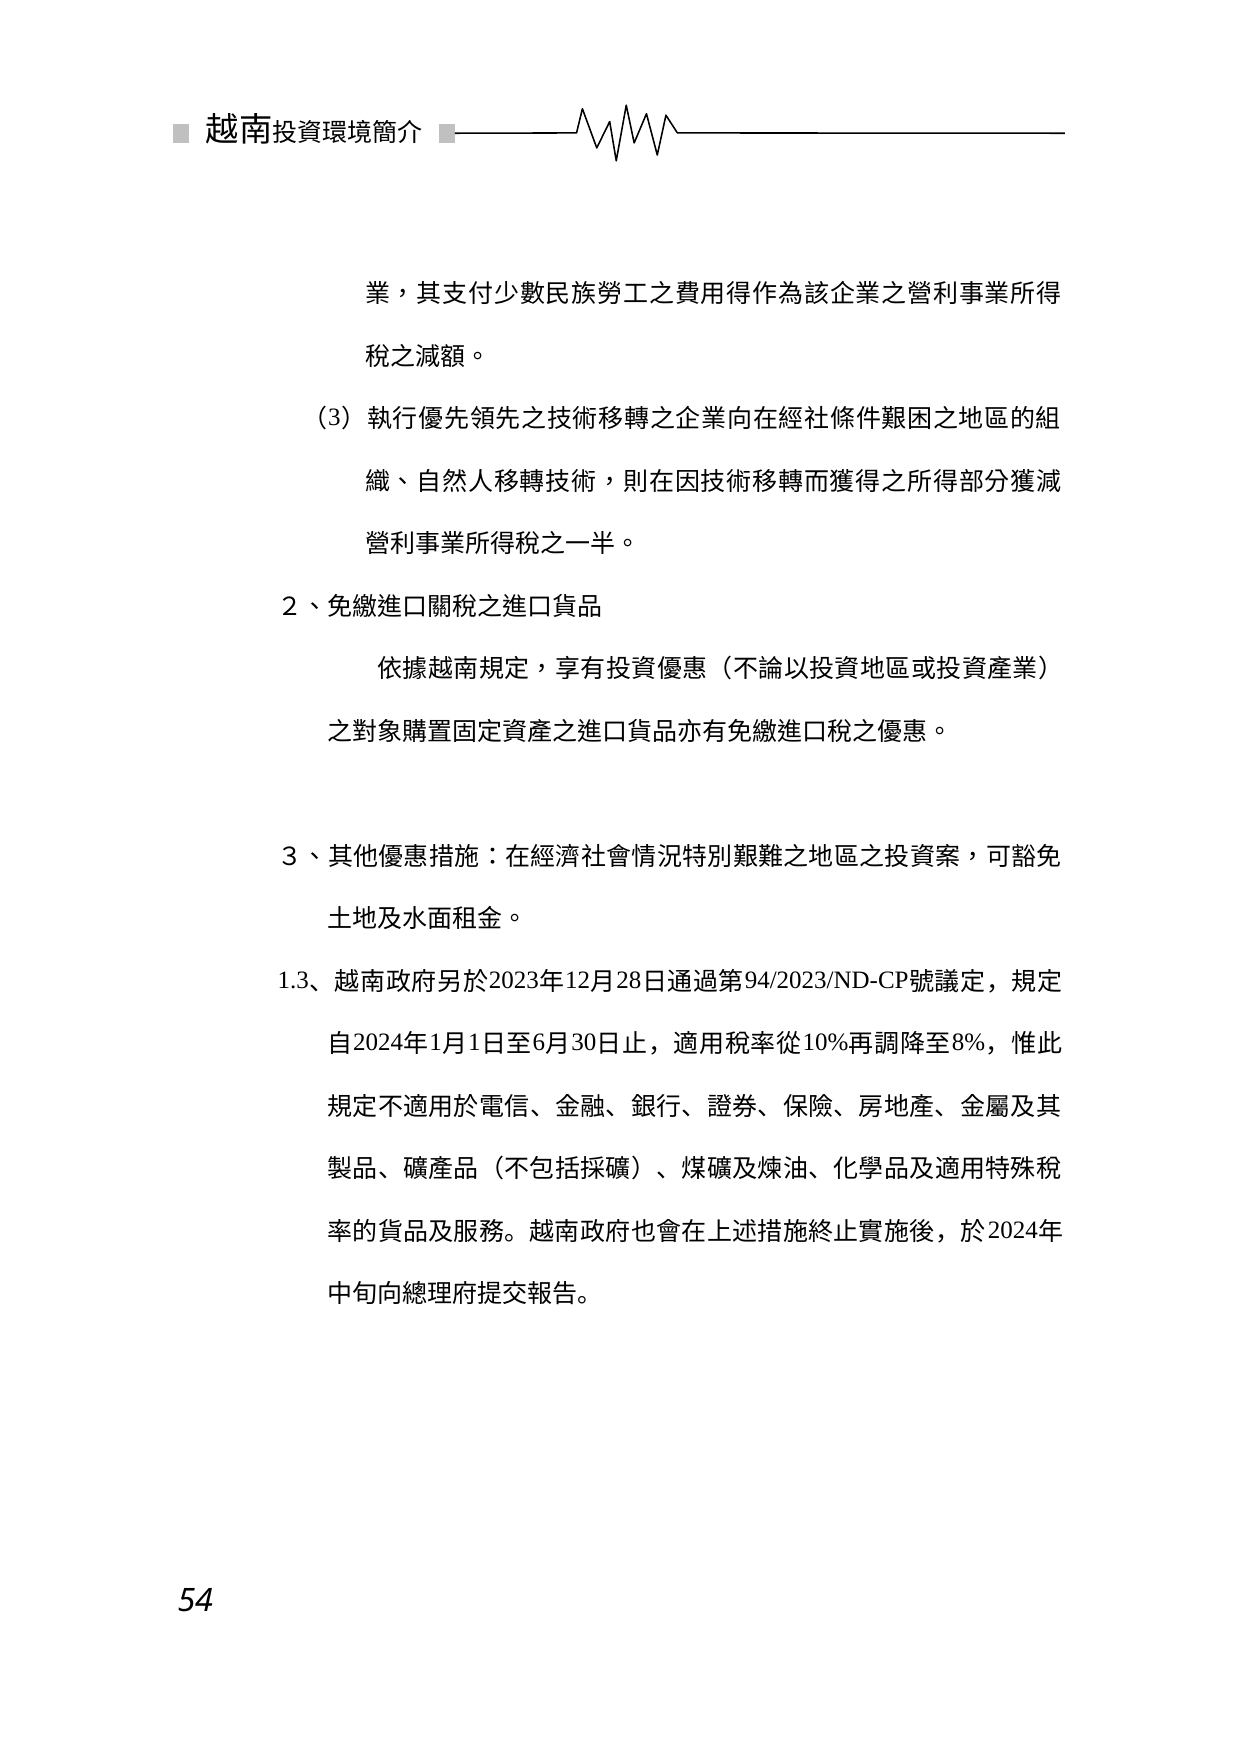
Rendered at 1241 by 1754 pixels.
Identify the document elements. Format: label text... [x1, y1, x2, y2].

text ２、免繳進口關稅之進口貨品 [277, 563, 1063, 625]
text ３、其他優惠措施：在經濟社會情況特別艱難之地區之投資案，可豁免土地及水面租金。 [277, 813, 1063, 938]
text 1.3、越南政府另於2023年12月28日通過第94/2023/ND-CP號議定，規定自2024年1月1日至6月30日止，適用稅率從10%再調降至8%，惟此規定不適用於電信、金融、銀行、證券、保險、房地產、金屬及其製品、礦產品（不包括採礦）、煤礦及煉油、化學品及適用特殊稅率的貨品及服務。越南政府也會在上述措施終止實施後，於2024年中旬向總理府提交報告。 [277, 938, 1063, 1313]
text 依據越南規定，享有投資優惠（不論以投資地區或投資產業）之對象購置固定資產之進口貨品亦有免繳進口稅之優惠。 [327, 625, 1063, 750]
text （3）執行優先領先之技術移轉之企業向在經社條件艱困之地區的組織、自然人移轉技術，則在因技術移轉而獲得之所得部分獲減營利事業所得稅之一半。 [302, 375, 1063, 563]
text 業，其支付少數民族勞工之費用得作為該企業之營利事業所得稅之減額。 [302, 250, 1063, 375]
